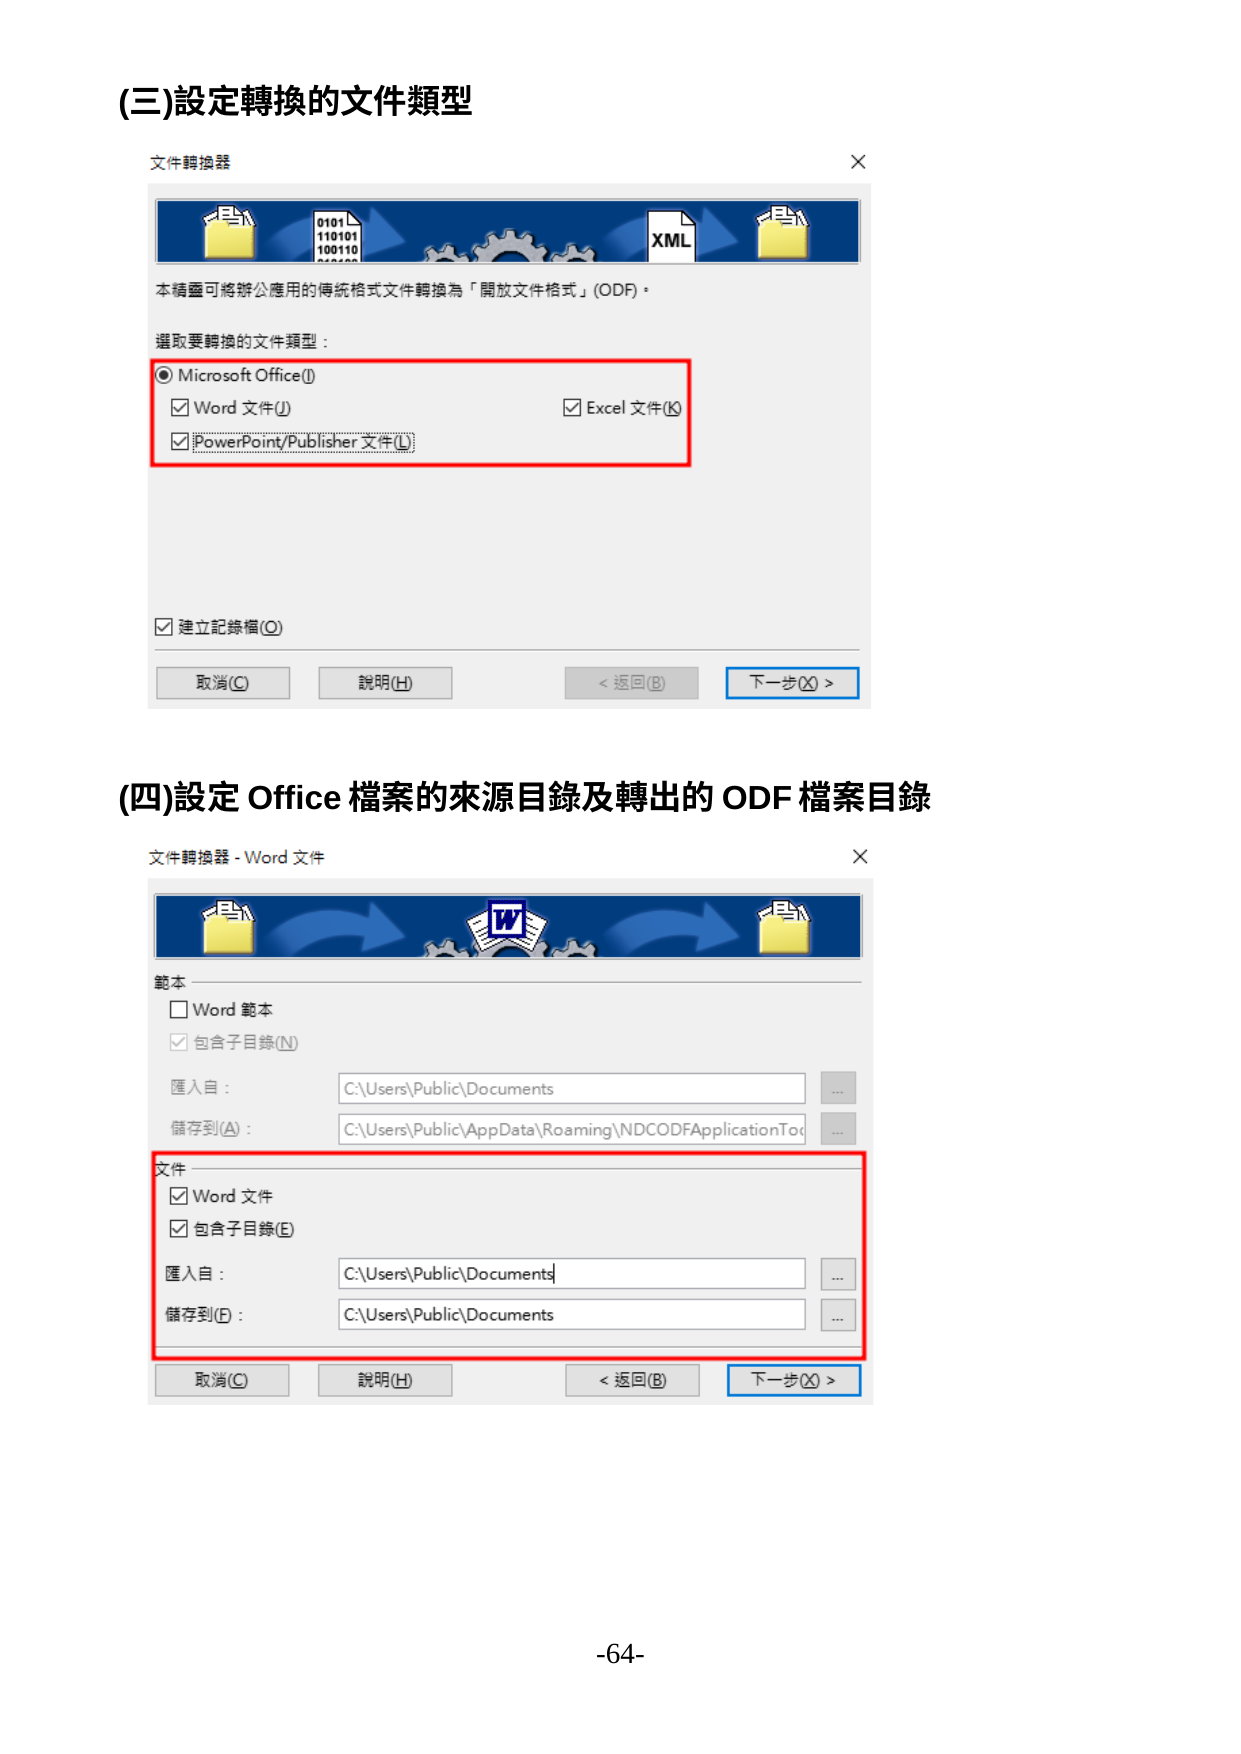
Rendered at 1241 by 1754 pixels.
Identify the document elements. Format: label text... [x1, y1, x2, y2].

subtitle 設定轉換的文件類型 [118, 75, 1122, 123]
subtitle 設定Office檔案的來源目錄及轉出的ODF檔案目錄 [118, 771, 1122, 819]
